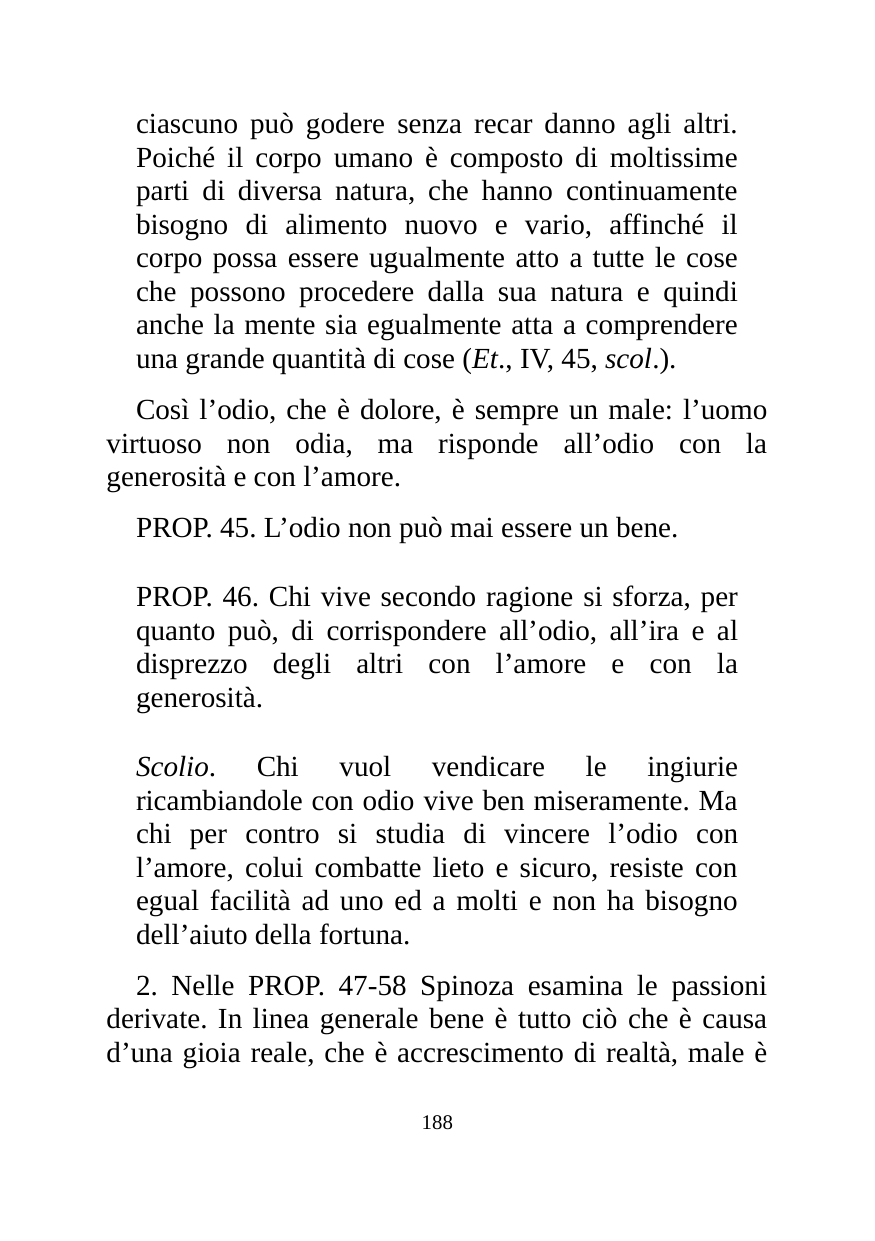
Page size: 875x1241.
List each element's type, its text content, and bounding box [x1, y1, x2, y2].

text ciascuno può godere senza recar danno agli altri. Poiché il corpo umano è composto di moltissime parti di diversa natura, che hanno continuamente bisogno di alimento nuovo e vario, affinché il corpo possa essere ugualmente atto a tutte le cose che possono procedere dalla sua natura e quindi anche la mente sia egualmente atta a comprendere una grande quantità di cose (Et., IV, 45, scol.). [136, 106, 738, 374]
text PROP. 45. L’odio non può mai essere un bene. [136, 511, 738, 544]
text 2. Nelle PROP. 47-58 Spinoza esamina le passioni derivate. In linea generale bene è tutto ciò che è causa d’una gioia reale, che è accrescimento di realtà, male è [106, 968, 768, 1069]
text Scolio. Chi vuol vendicare le ingiurie ricambiandole con odio vive ben miseramente. Ma chi per contro si studia di vincere l’odio con l’amore, colui combatte lieto e sicuro, resiste con egual facilità ad uno ed a molti e non ha bisogno dell’aiuto della fortuna. [136, 749, 738, 950]
text Così l’odio, che è dolore, è sempre un male: l’uomo virtuoso non odia, ma risponde all’odio con la generosità e con l’amore. [106, 392, 768, 493]
text PROP. 46. Chi vive secondo ragione si sforza, per quanto può, di corrispondere all’odio, all’ira e al disprezzo degli altri con l’amore e con la generosità. [136, 579, 738, 714]
